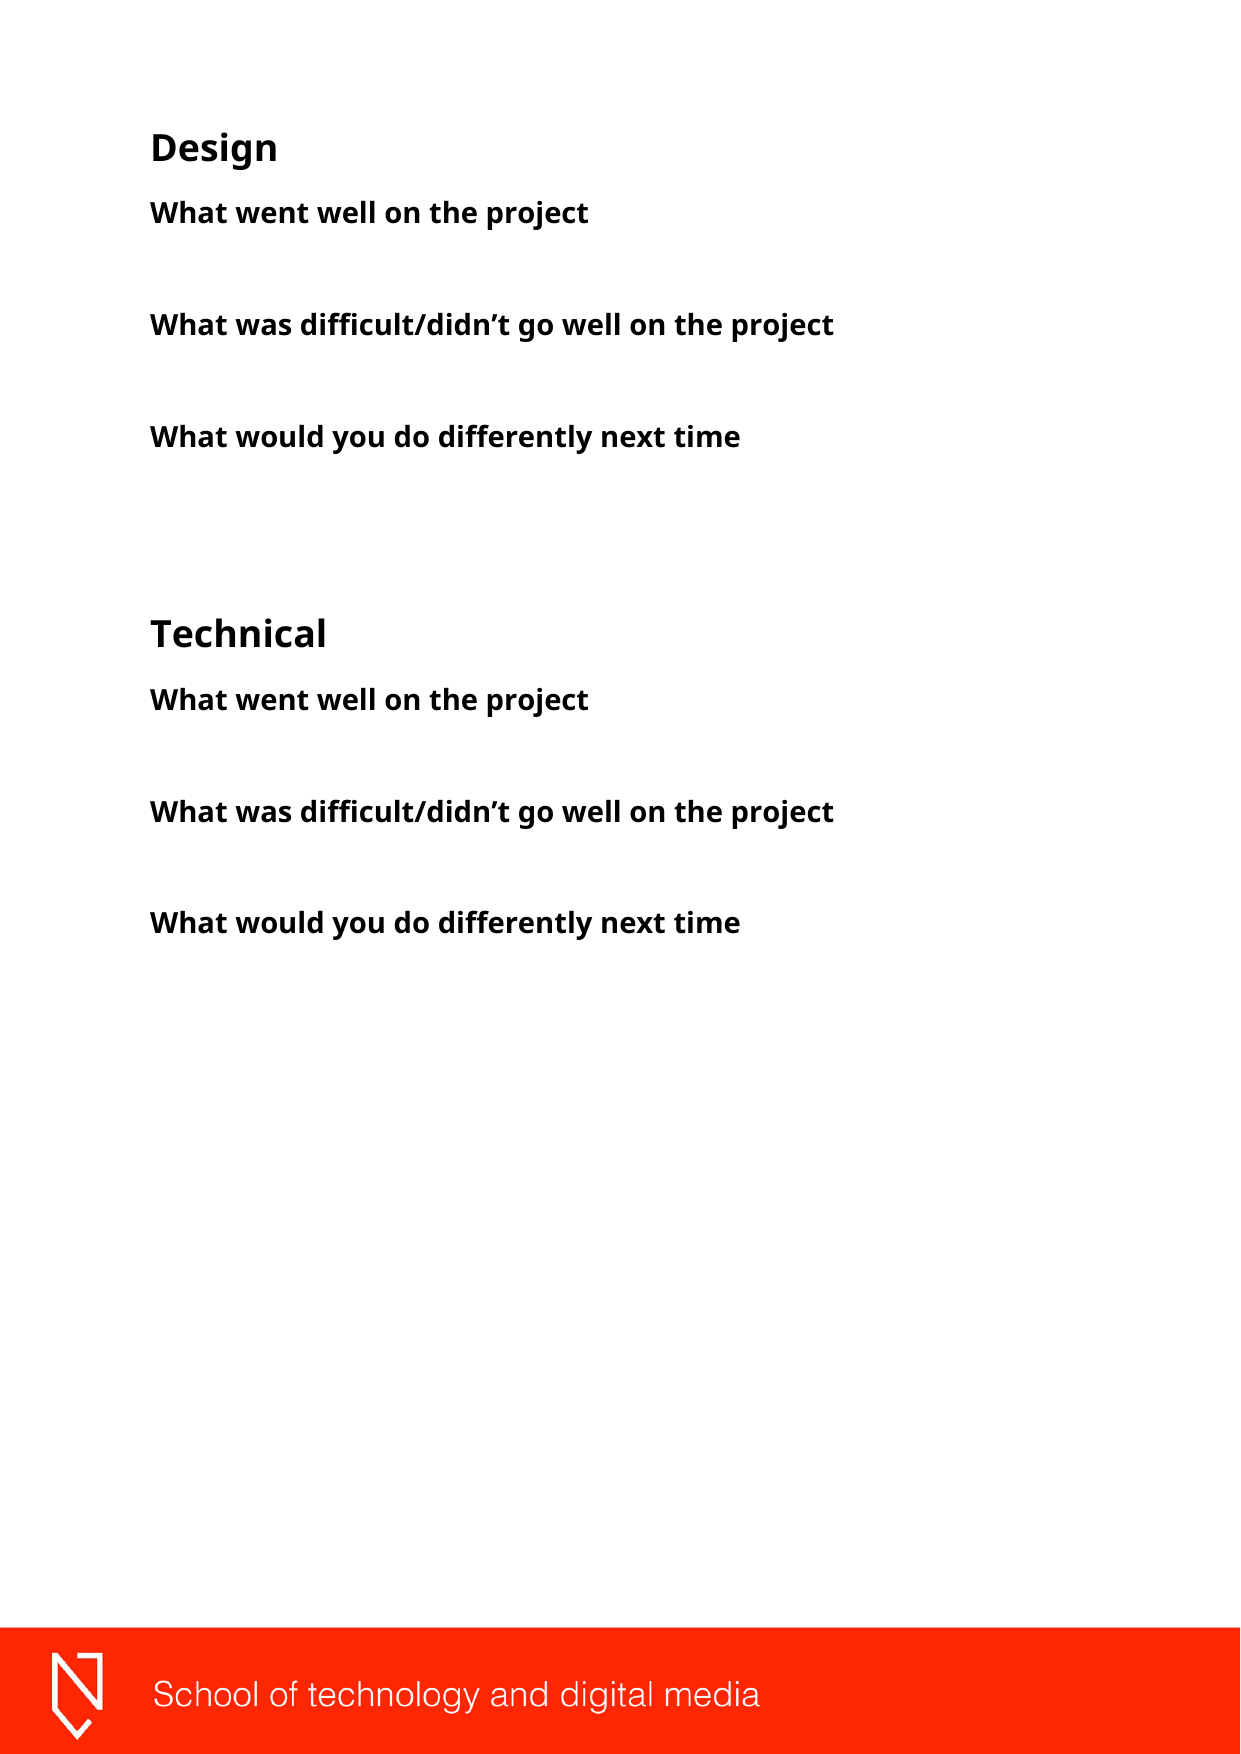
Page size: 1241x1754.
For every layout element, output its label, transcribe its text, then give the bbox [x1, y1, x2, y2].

subtitle What went well on the project [150, 193, 1090, 232]
picture [0, 1618, 1241, 1754]
subtitle What would you do differently next time [150, 903, 1090, 942]
subtitle Design [150, 121, 1090, 172]
subtitle What was difficult/didn’t go well on the project [150, 791, 1090, 831]
subtitle What was difficult/didn’t go well on the project [150, 304, 1090, 344]
subtitle What went well on the project [150, 679, 1090, 719]
subtitle What would you do differently next time [150, 416, 1090, 456]
subtitle Technical [150, 608, 1090, 659]
